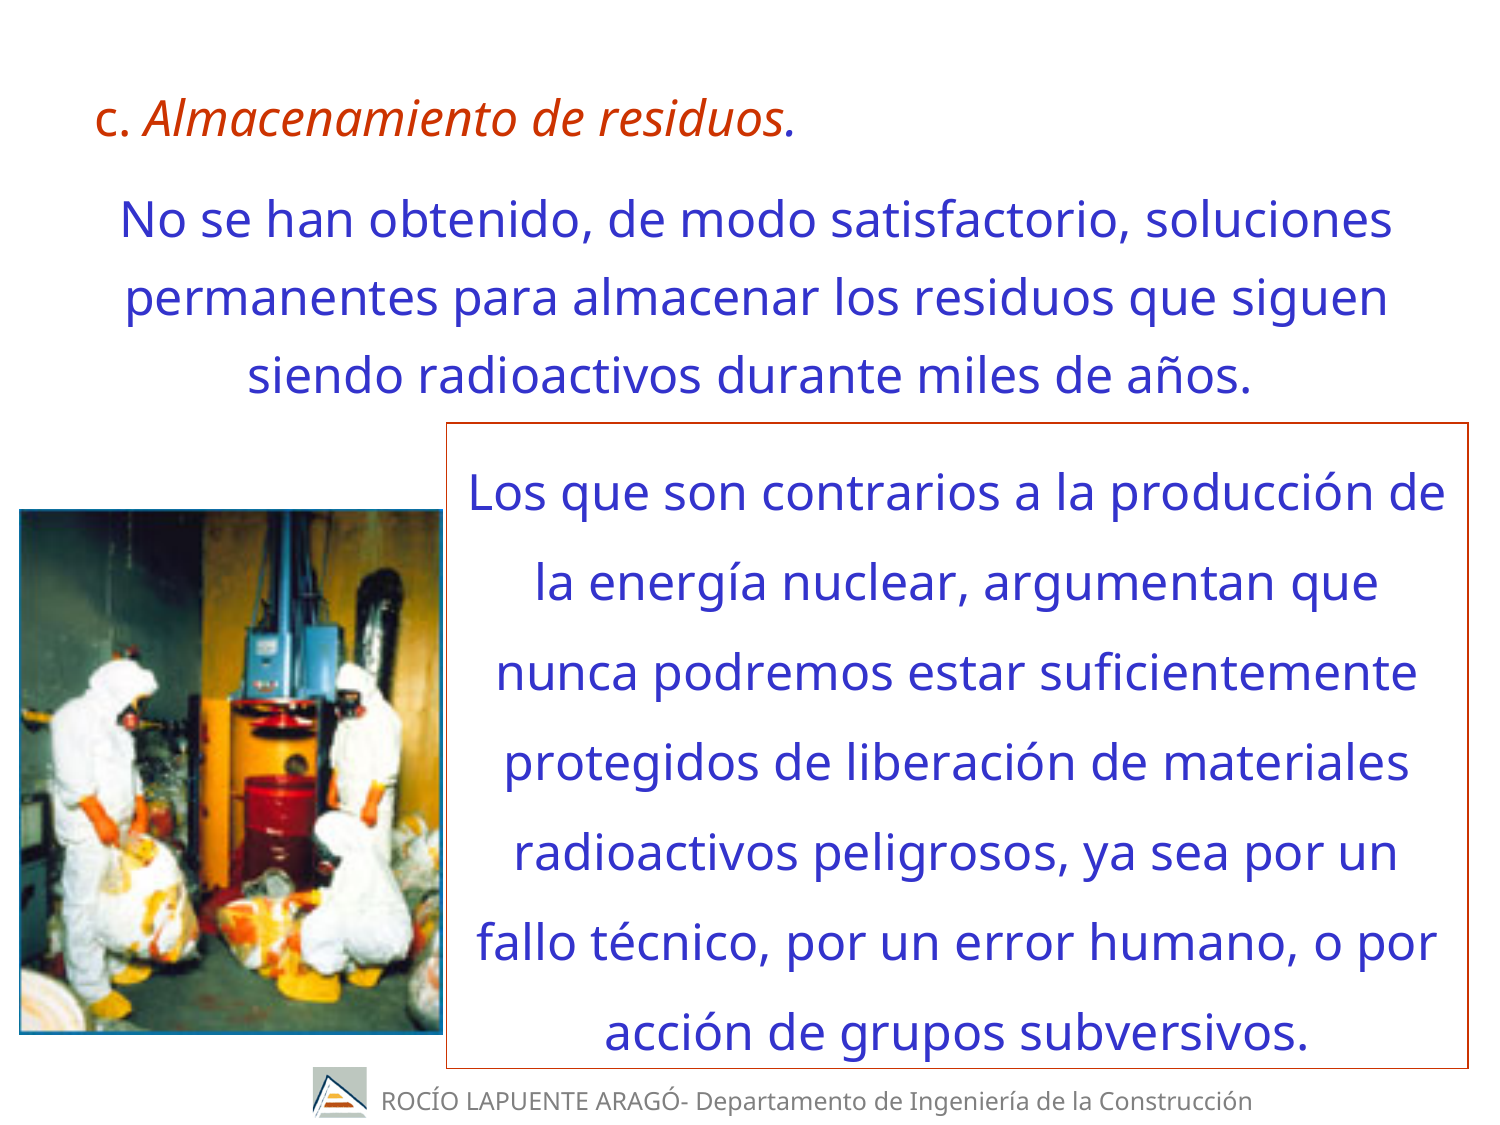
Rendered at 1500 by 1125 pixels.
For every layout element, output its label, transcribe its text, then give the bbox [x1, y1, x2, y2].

text_box No se han obtenido, de modo satisfactorio, soluciones permanentes para almacenar los residuos que siguen siendo radioactivos durante miles de años. [43, 161, 1471, 411]
picture [19, 509, 443, 1035]
text_box Los que son contrarios a la producción de la energía nuclear, argumentan que nunca podremos estar suficientemente protegidos de liberación de materiales radioactivos peligrosos, ya sea por un fallo técnico, por un error humano, o por acción de grupos subversivos. [446, 422, 1468, 1069]
text_box c. Almacenamiento de residuos. [79, 78, 814, 155]
